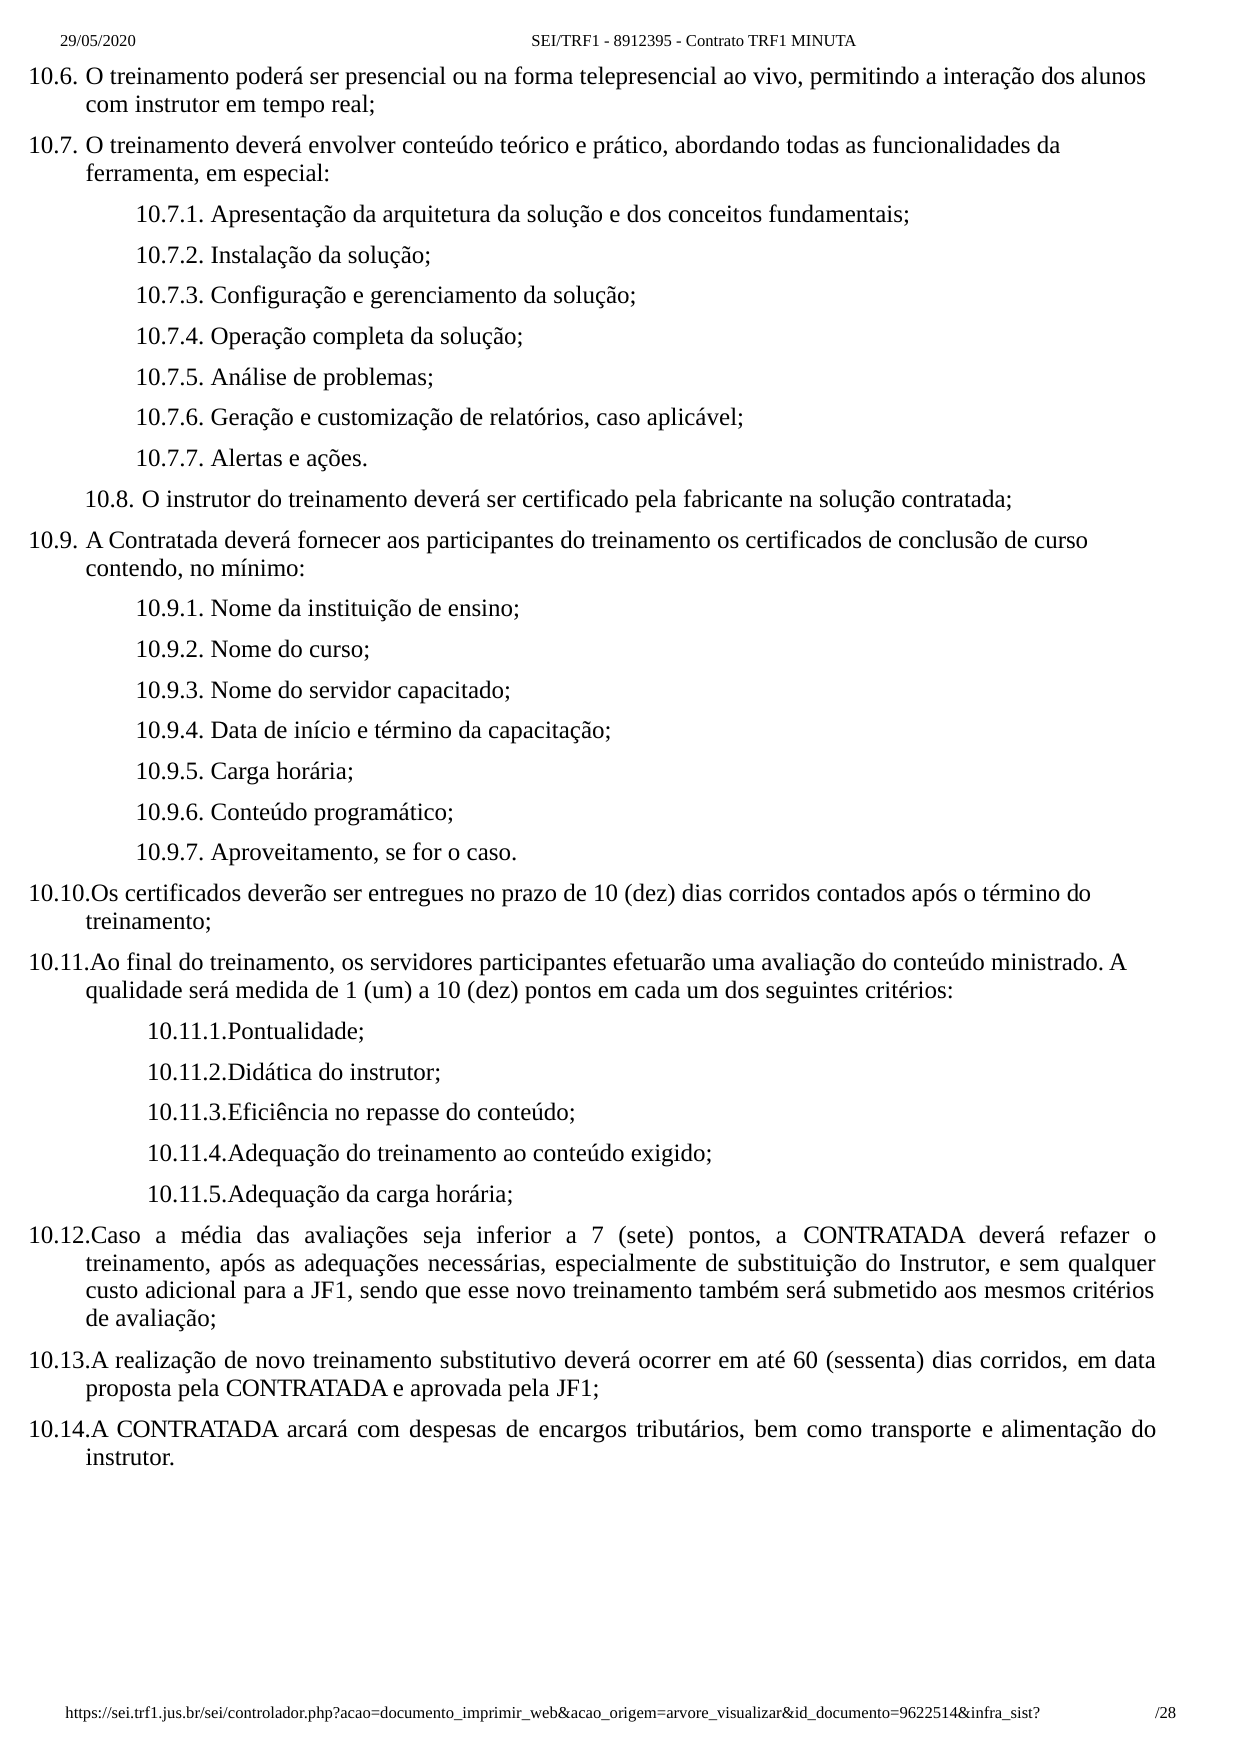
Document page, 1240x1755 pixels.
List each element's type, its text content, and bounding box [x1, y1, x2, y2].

list Nome da instituição de ensino; [135, 593, 1181, 622]
list Data de início e término da capacitação; [135, 715, 1181, 744]
list Apresentação da arquitetura da solução e dos conceitos fundamentais; [135, 199, 1181, 228]
list Configuração e gerenciamento da solução; [135, 280, 1181, 309]
list Adequação da carga horária; [147, 1179, 1181, 1207]
list Alertas e ações. [135, 443, 1181, 472]
list Os certificados deverão ser entregues no prazo de 10 (dez) dias corridos contados após o término do treinamento; [62, 878, 1156, 935]
list Geração e customização de relatórios, caso aplicável; [135, 402, 1181, 431]
list A realização de novo treinamento substitutivo deverá ocorrer em até 60 (sessenta) dias corridos, em data proposta pela CONTRATADA e aprovada pela JF1; [62, 1345, 1156, 1401]
list Pontualidade; [147, 1016, 1181, 1045]
list Nome do curso; [135, 634, 1181, 663]
list Didática do instrutor; [147, 1057, 1181, 1086]
list Caso a média das avaliações seja inferior a 7 (sete) pontos, a CONTRATADA deverá refazer o treinamento, após as adequações necessárias, especialmente de substituição do Instrutor, e sem qualquer custo adicional para a JF1, sendo que esse novo treinamento também será submetido aos mesmos critérios de avaliação; [62, 1220, 1156, 1332]
list Adequação do treinamento ao conteúdo exigido; [147, 1138, 1181, 1167]
list Aproveitamento, se for o caso. [135, 837, 1181, 866]
list Instalação da solução; [135, 240, 1181, 268]
list Operação completa da solução; [135, 321, 1181, 350]
list Ao final do treinamento, os servidores participantes efetuarão uma avaliação do conteúdo ministrado. A qualidade será medida de 1 (um) a 10 (dez) pontos em cada um dos seguintes critérios: [62, 947, 1156, 1004]
list Análise de problemas; [135, 362, 1181, 390]
list O instrutor do treinamento deverá ser certificado pela fabricante na solução contratada; [119, 484, 1181, 512]
list Carga horária; [135, 756, 1181, 785]
list Conteúdo programático; [135, 797, 1181, 825]
list O treinamento deverá envolver conteúdo teórico e prático, abordando todas as funcionalidades da ferramenta, em especial: [62, 131, 1155, 187]
list Nome do servidor capacitado; [135, 675, 1181, 703]
list Eficiência no repasse do conteúdo; [147, 1097, 1181, 1126]
list A CONTRATADA arcará com despesas de encargos tributários, bem como transporte e alimentação do instrutor. [62, 1414, 1156, 1470]
list O treinamento poderá ser presencial ou na forma telepresencial ao vivo, permitindo a interação dos alunos com instrutor em tempo real; [62, 61, 1157, 118]
list A Contratada deverá fornecer aos participantes do treinamento os certificados de conclusão de curso contendo, no mínimo: [62, 525, 1156, 581]
